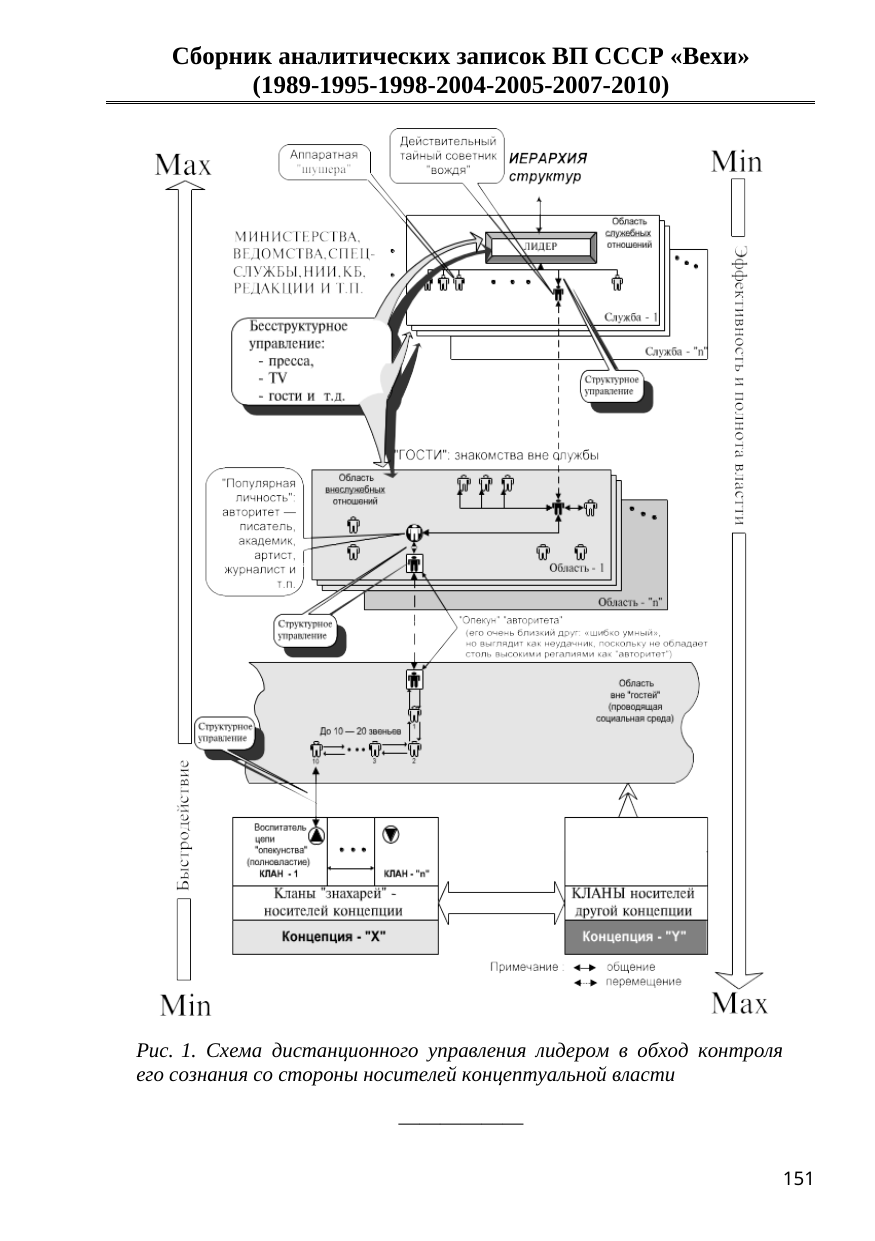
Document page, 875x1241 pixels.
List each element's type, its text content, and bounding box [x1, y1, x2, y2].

text —————— [106, 1110, 815, 1134]
text Рис. 1. Схема дистанционного управления лидером в обход контроля его сознания со стороны носителей концептуальной власти [136, 1038, 785, 1086]
